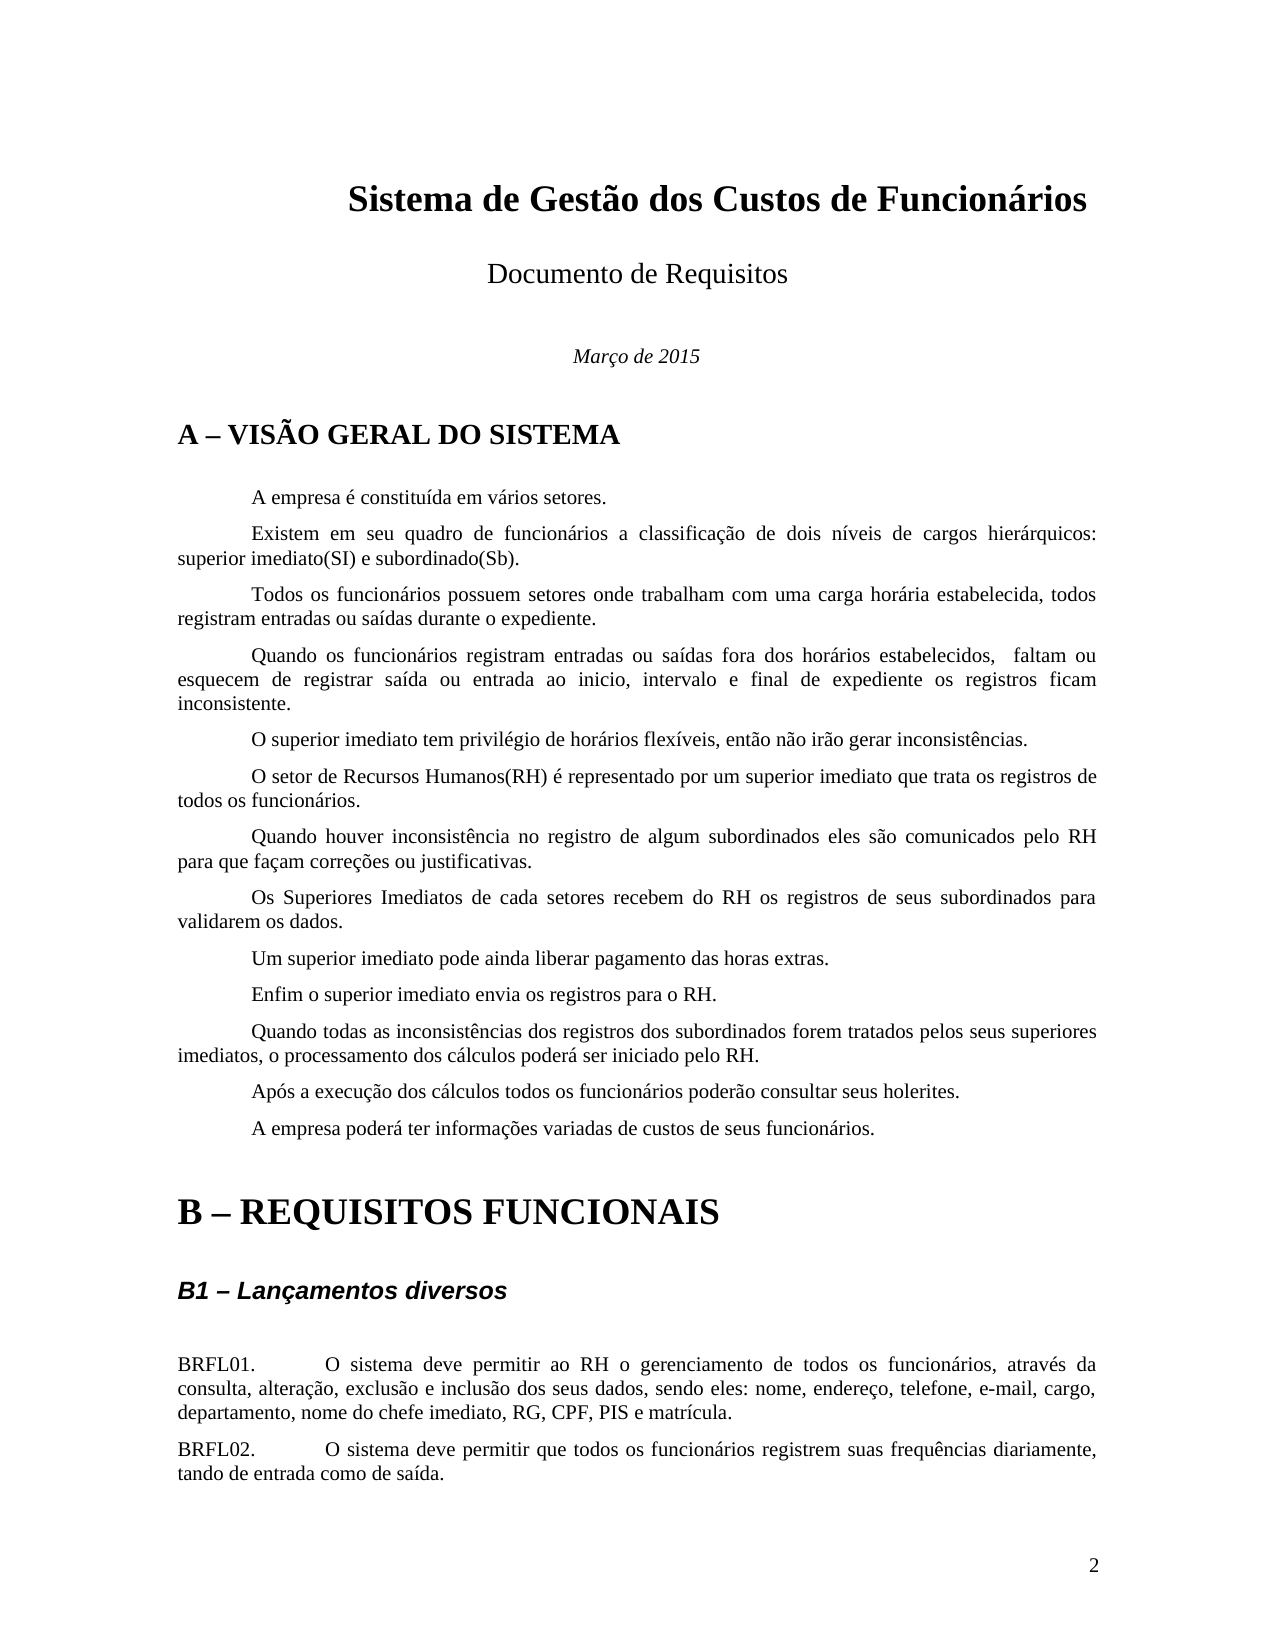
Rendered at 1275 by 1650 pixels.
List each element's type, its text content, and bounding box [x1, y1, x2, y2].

text A empresa poderá ter informações variadas de custos de seus funcionários. [177, 1116, 1098, 1140]
list BRFL02. O sistema deve permitir que todos os funcionários registrem suas frequências diariamente, tando de entrada como de saída. [177, 1437, 1098, 1485]
text O superior imediato tem privilégio de horários flexíveis, então não irão gerar inconsistências. [177, 727, 1098, 751]
text Um superior imediato pode ainda liberar pagamento das horas extras. [177, 946, 1098, 970]
text Os Superiores Imediatos de cada setores recebem do RH os registros de seus subordinados para validarem os dados. [177, 885, 1098, 933]
text Enfim o superior imediato envia os registros para o RH. [177, 982, 1098, 1006]
text O setor de Recursos Humanos(RH) é representado por um superior imediato que trata os registros de todos os funcionários. [177, 764, 1098, 812]
text Quando os funcionários registram entradas ou saídas fora dos horários estabelecidos, faltam ou esquecem de registrar saída ou entrada ao inicio, intervalo e final de expediente os registros ficam inconsistente. [177, 643, 1098, 715]
subtitle A – VISÃO GERAL DO SISTEMA [177, 417, 1098, 450]
text Quando todas as inconsistências dos registros dos subordinados forem tratados pelos seus superiores imediatos, o processamento dos cálculos poderá ser iniciado pelo RH. [177, 1019, 1098, 1067]
text Todos os funcionários possuem setores onde trabalham com uma carga horária estabelecida, todos registram entradas ou saídas durante o expediente. [177, 582, 1098, 630]
subtitle B1 – Lançamentos diversos [177, 1276, 1098, 1305]
list BRFL01. O sistema deve permitir ao RH o gerenciamento de todos os funcionários, através da consulta, alteração, exclusão e inclusão dos seus dados, sendo eles: nome, endereço, telefone, e-mail, cargo, departamento, nome do chefe imediato, RG, CPF, PIS e matrícula. [177, 1352, 1098, 1424]
text Documento de Requisitos [177, 256, 1098, 289]
text B – REQUISITOS FUNCIONAIS [177, 1189, 1098, 1232]
text A empresa é constituída em vários setores. [177, 485, 1098, 509]
text Março de 2015 [177, 344, 1098, 368]
text Sistema de Gestão dos Custos de Funcionários [177, 176, 1098, 219]
text Existem em seu quadro de funcionários a classificação de dois níveis de cargos hierárquicos: superior imediato(SI) e subordinado(Sb). [177, 521, 1098, 569]
text Após a execução dos cálculos todos os funcionários poderão consultar seus holerites. [177, 1079, 1098, 1103]
text Quando houver inconsistência no registro de algum subordinados eles são comunicados pelo RH para que façam correções ou justificativas. [177, 824, 1098, 873]
